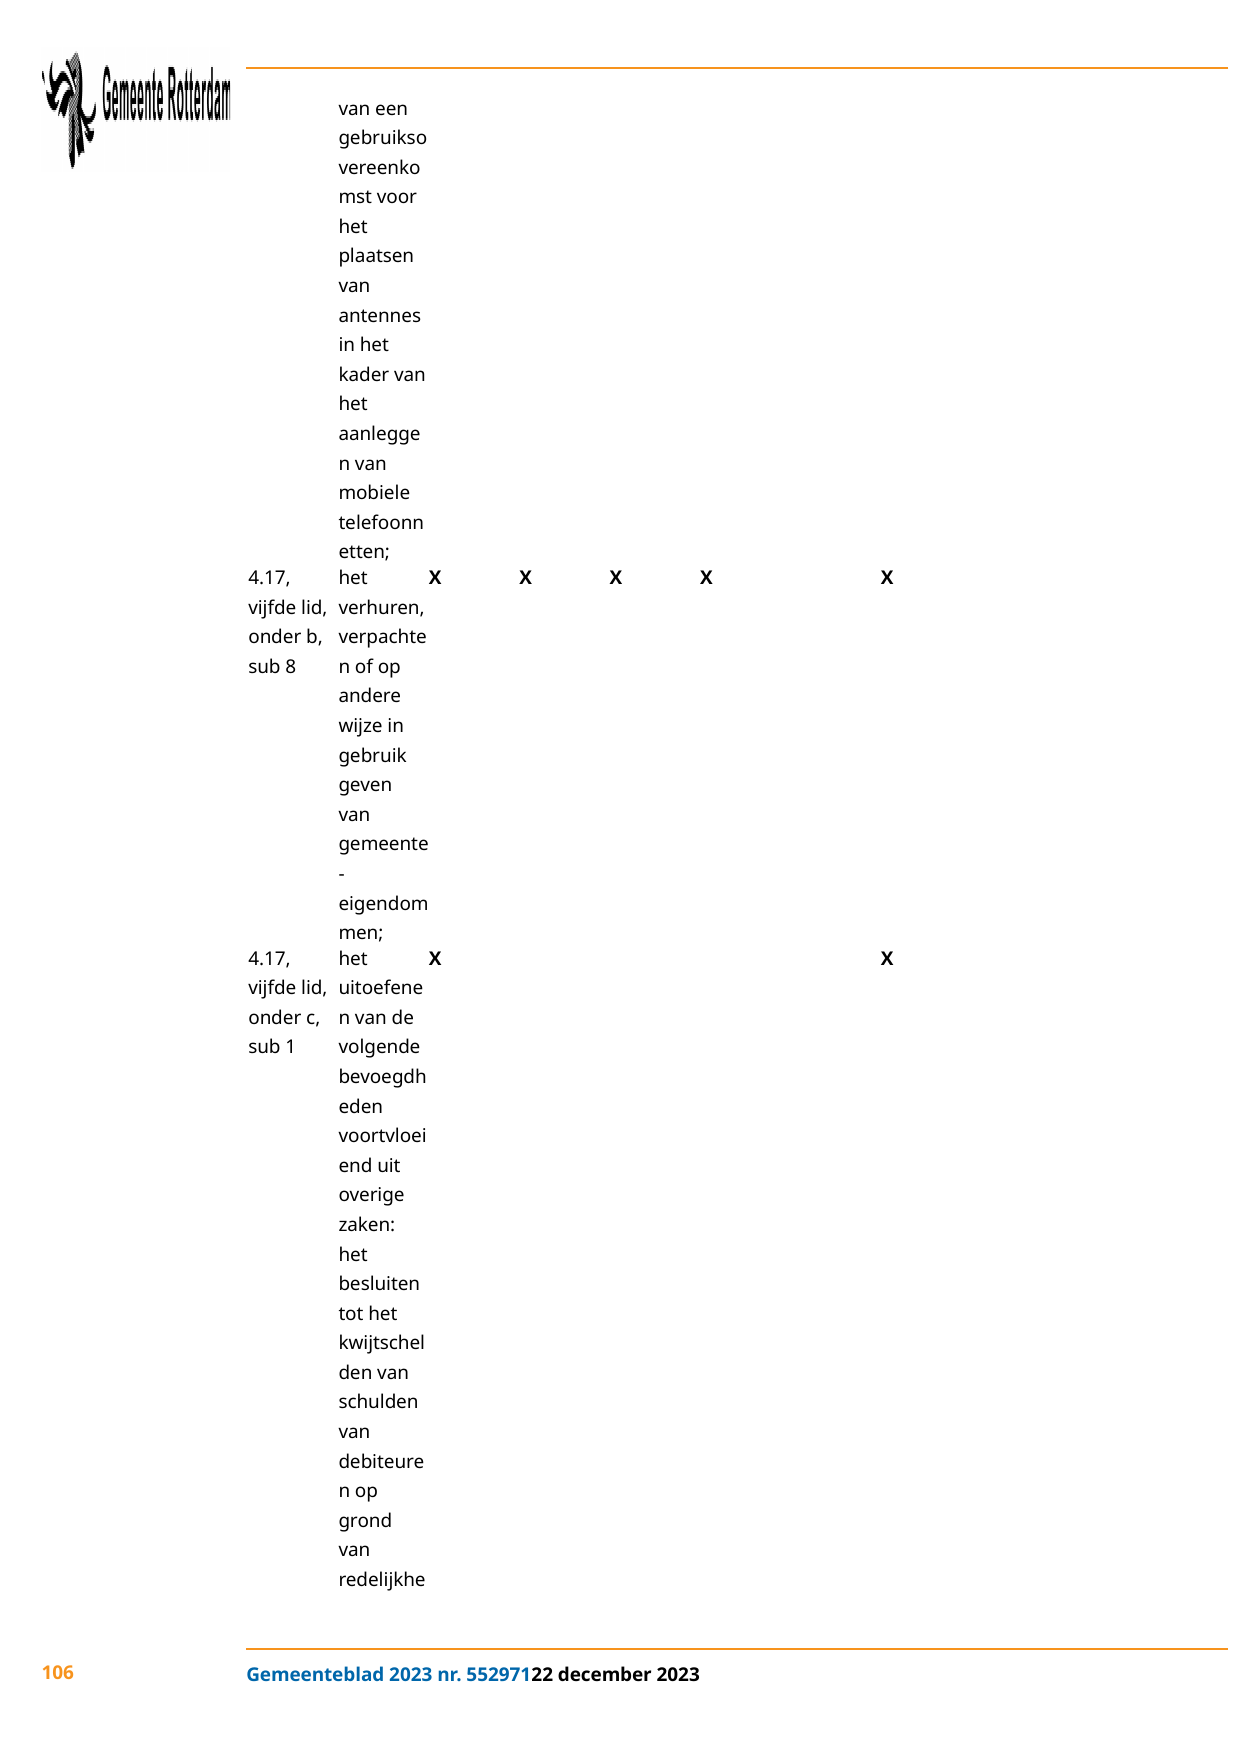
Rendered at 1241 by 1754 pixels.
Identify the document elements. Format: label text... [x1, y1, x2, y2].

table_cell X [700, 564, 790, 945]
table_cell [971, 564, 1061, 945]
table_cell [700, 945, 790, 1592]
picture [41, 47, 231, 172]
table_cell [248, 95, 338, 564]
table_cell X [609, 564, 700, 945]
table_cell [609, 95, 700, 564]
table_cell [790, 945, 881, 1592]
table_cell [1061, 95, 1152, 564]
table_cell X [881, 945, 971, 1592]
table_cell [519, 95, 609, 564]
table_cell X [519, 564, 609, 945]
table_cell van een gebruiksovereenkomst voor het plaatsen van antennes in het kader van het aanleggen van mobiele telefoonnetten; [338, 95, 429, 564]
table_cell [519, 945, 609, 1592]
table_cell [881, 95, 971, 564]
table_cell 4.17, vijfde lid, onder c, sub 1 [248, 945, 338, 1592]
table_cell [971, 945, 1061, 1592]
table_cell X [429, 945, 519, 1592]
table_cell het verhuren, verpachten of op andere wijze in gebruik geven van gemeente-eigendommen; [338, 564, 429, 945]
table_cell [1061, 945, 1152, 1592]
table_cell [790, 564, 881, 945]
table_cell [700, 95, 790, 564]
table_cell het uitoefenen van de volgende bevoegdheden voortvloeiend uit overige zaken: het besluiten tot het kwijtschelden van schulden van debiteuren op grond van redelijkhe [338, 945, 429, 1592]
table_cell [609, 945, 700, 1592]
table_cell [429, 95, 519, 564]
table_cell [1061, 564, 1152, 945]
table_cell 4.17, vijfde lid, onder b, sub 8 [248, 564, 338, 945]
table_cell [971, 95, 1061, 564]
table_cell X [429, 564, 519, 945]
table_cell [790, 95, 881, 564]
table_cell X [881, 564, 971, 945]
